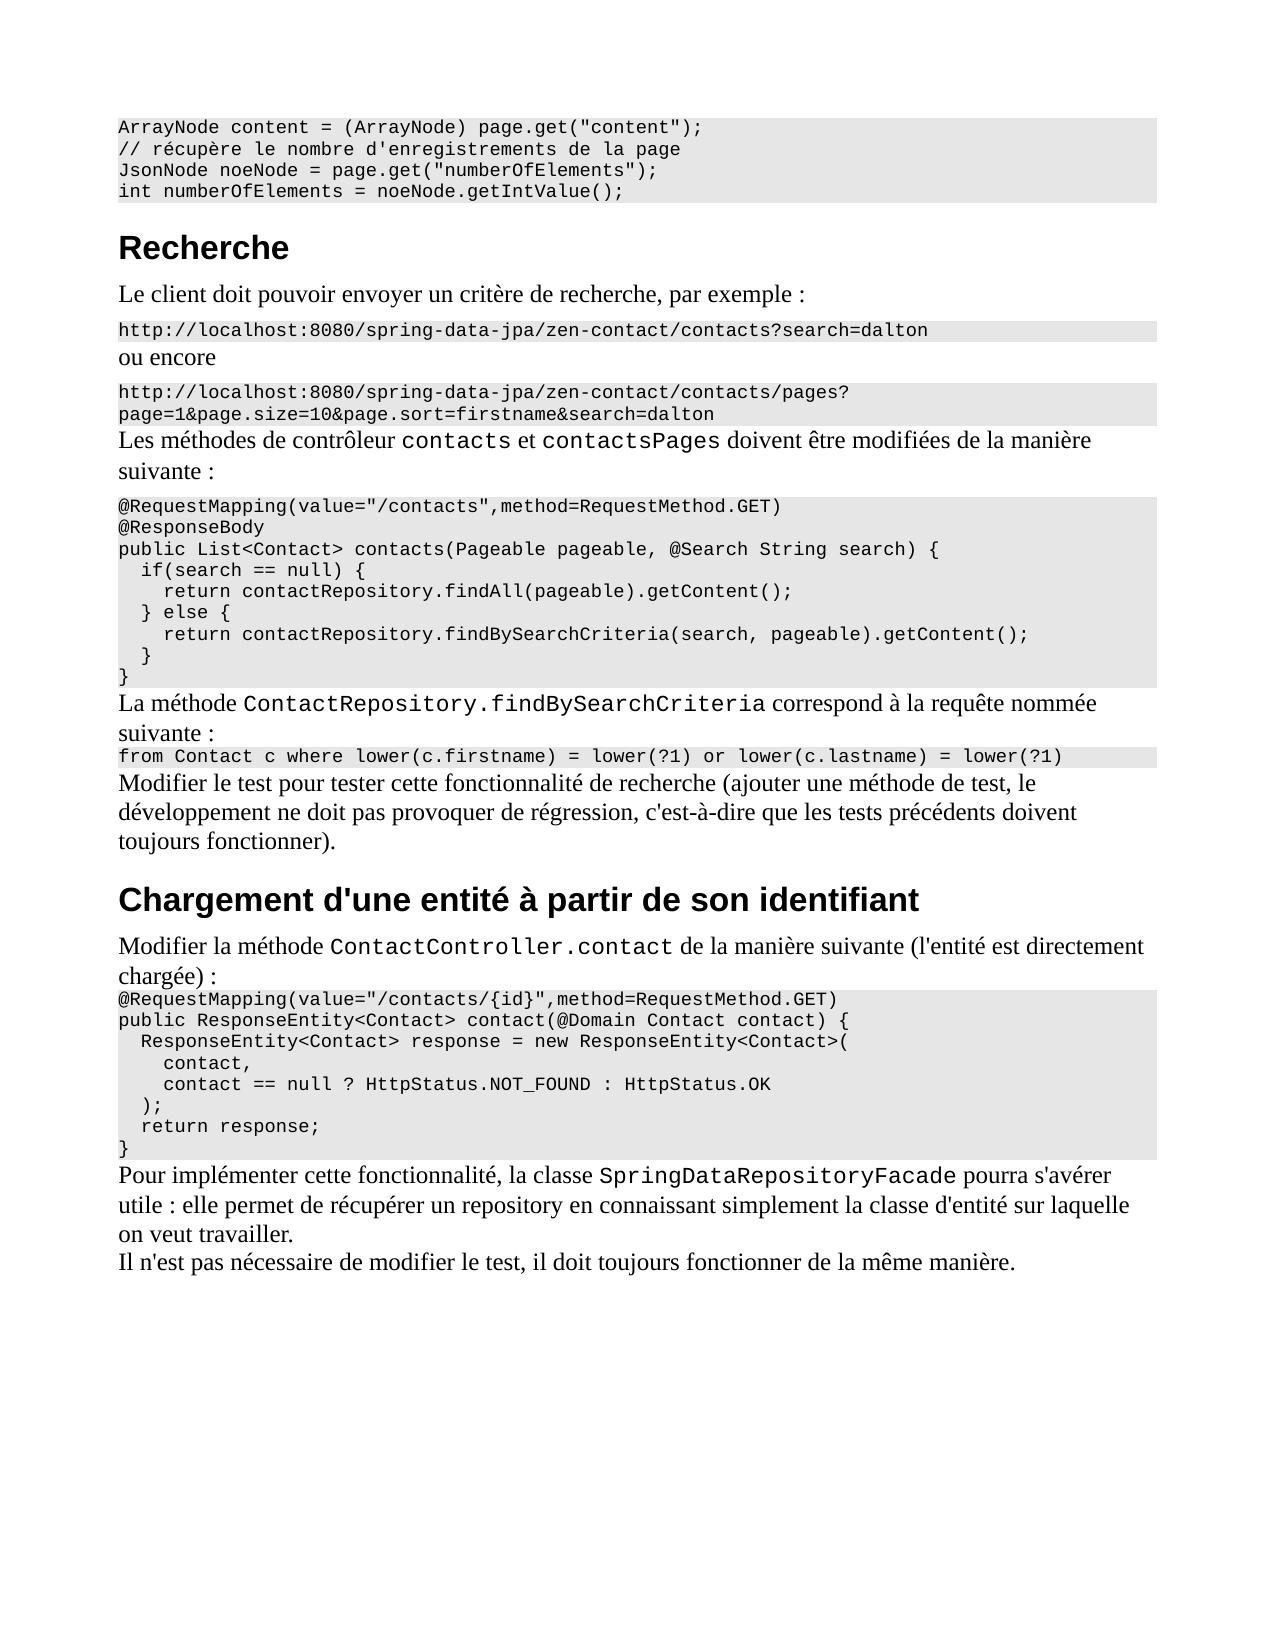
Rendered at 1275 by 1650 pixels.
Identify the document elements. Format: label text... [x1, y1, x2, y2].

text if(search == null) { [118, 561, 1157, 582]
text contact == null ? HttpStatus.NOT_FOUND : HttpStatus.OK [118, 1075, 1157, 1096]
text Il n'est pas nécessaire de modifier le test, il doit toujours fonctionner de la même manière. [118, 1247, 1157, 1276]
text // récupère le nombre d'enregistrements de la page [118, 139, 1157, 161]
text from Contact c where lower(c.firstname) = lower(?1) or lower(c.lastname) = lower(?1) [118, 747, 1157, 768]
text Les méthodes de contrôleur contacts et contactsPages doivent être modifiées de la manière suivante : [118, 426, 1157, 484]
text return contactRepository.findAll(pageable).getContent(); [118, 582, 1157, 603]
text ); [118, 1096, 1157, 1117]
subtitle Recherche [118, 228, 1157, 267]
text ResponseEntity<Contact> response = new ResponseEntity<Contact>( [118, 1032, 1157, 1053]
text http://localhost:8080/spring-data-jpa/zen-contact/contacts/pages?page=1&page.size=10&page.sort=firstname&search=dalton [118, 383, 1157, 426]
text @RequestMapping(value="/contacts",method=RequestMethod.GET) [118, 497, 1157, 518]
text ou encore [118, 342, 1157, 371]
text return response; [118, 1117, 1157, 1138]
text contact, [118, 1053, 1157, 1075]
text JsonNode noeNode = page.get("numberOfElements"); [118, 161, 1157, 182]
text } [118, 667, 1157, 688]
text Pour implémenter cette fonctionnalité, la classe SpringDataRepositoryFacade pourra s'avérer utile : elle permet de récupérer un repository en connaissant simplement la classe d'entité sur laquelle on veut travailler. [118, 1160, 1157, 1247]
text @ResponseBody [118, 518, 1157, 539]
text int numberOfElements = noeNode.getIntValue(); [118, 182, 1157, 203]
text Modifier le test pour tester cette fonctionnalité de recherche (ajouter une méthode de test, le développement ne doit pas provoquer de régression, c'est-à-dire que les tests précédents doivent toujours fonctionner). [118, 768, 1157, 855]
text Le client doit pouvoir envoyer un critère de recherche, par exemple : [118, 279, 1157, 308]
text public ResponseEntity<Contact> contact(@Domain Contact contact) { [118, 1011, 1157, 1032]
text return contactRepository.findBySearchCriteria(search, pageable).getContent(); [118, 624, 1157, 646]
text La méthode ContactRepository.findBySearchCriteria correspond à la requête nommée suivante : [118, 688, 1157, 747]
text public List<Contact> contacts(Pageable pageable, @Search String search) { [118, 539, 1157, 561]
text } [118, 646, 1157, 667]
text Modifier la méthode ContactController.contact de la manière suivante (l'entité est directement chargée) : [118, 931, 1157, 990]
text ArrayNode content = (ArrayNode) page.get("content"); [118, 118, 1157, 139]
text } [118, 1138, 1157, 1160]
text @RequestMapping(value="/contacts/{id}",method=RequestMethod.GET) [118, 990, 1157, 1011]
text } else { [118, 603, 1157, 624]
subtitle Chargement d'une entité à partir de son identifiant [118, 880, 1157, 918]
text http://localhost:8080/spring-data-jpa/zen-contact/contacts?search=dalton [118, 321, 1157, 342]
